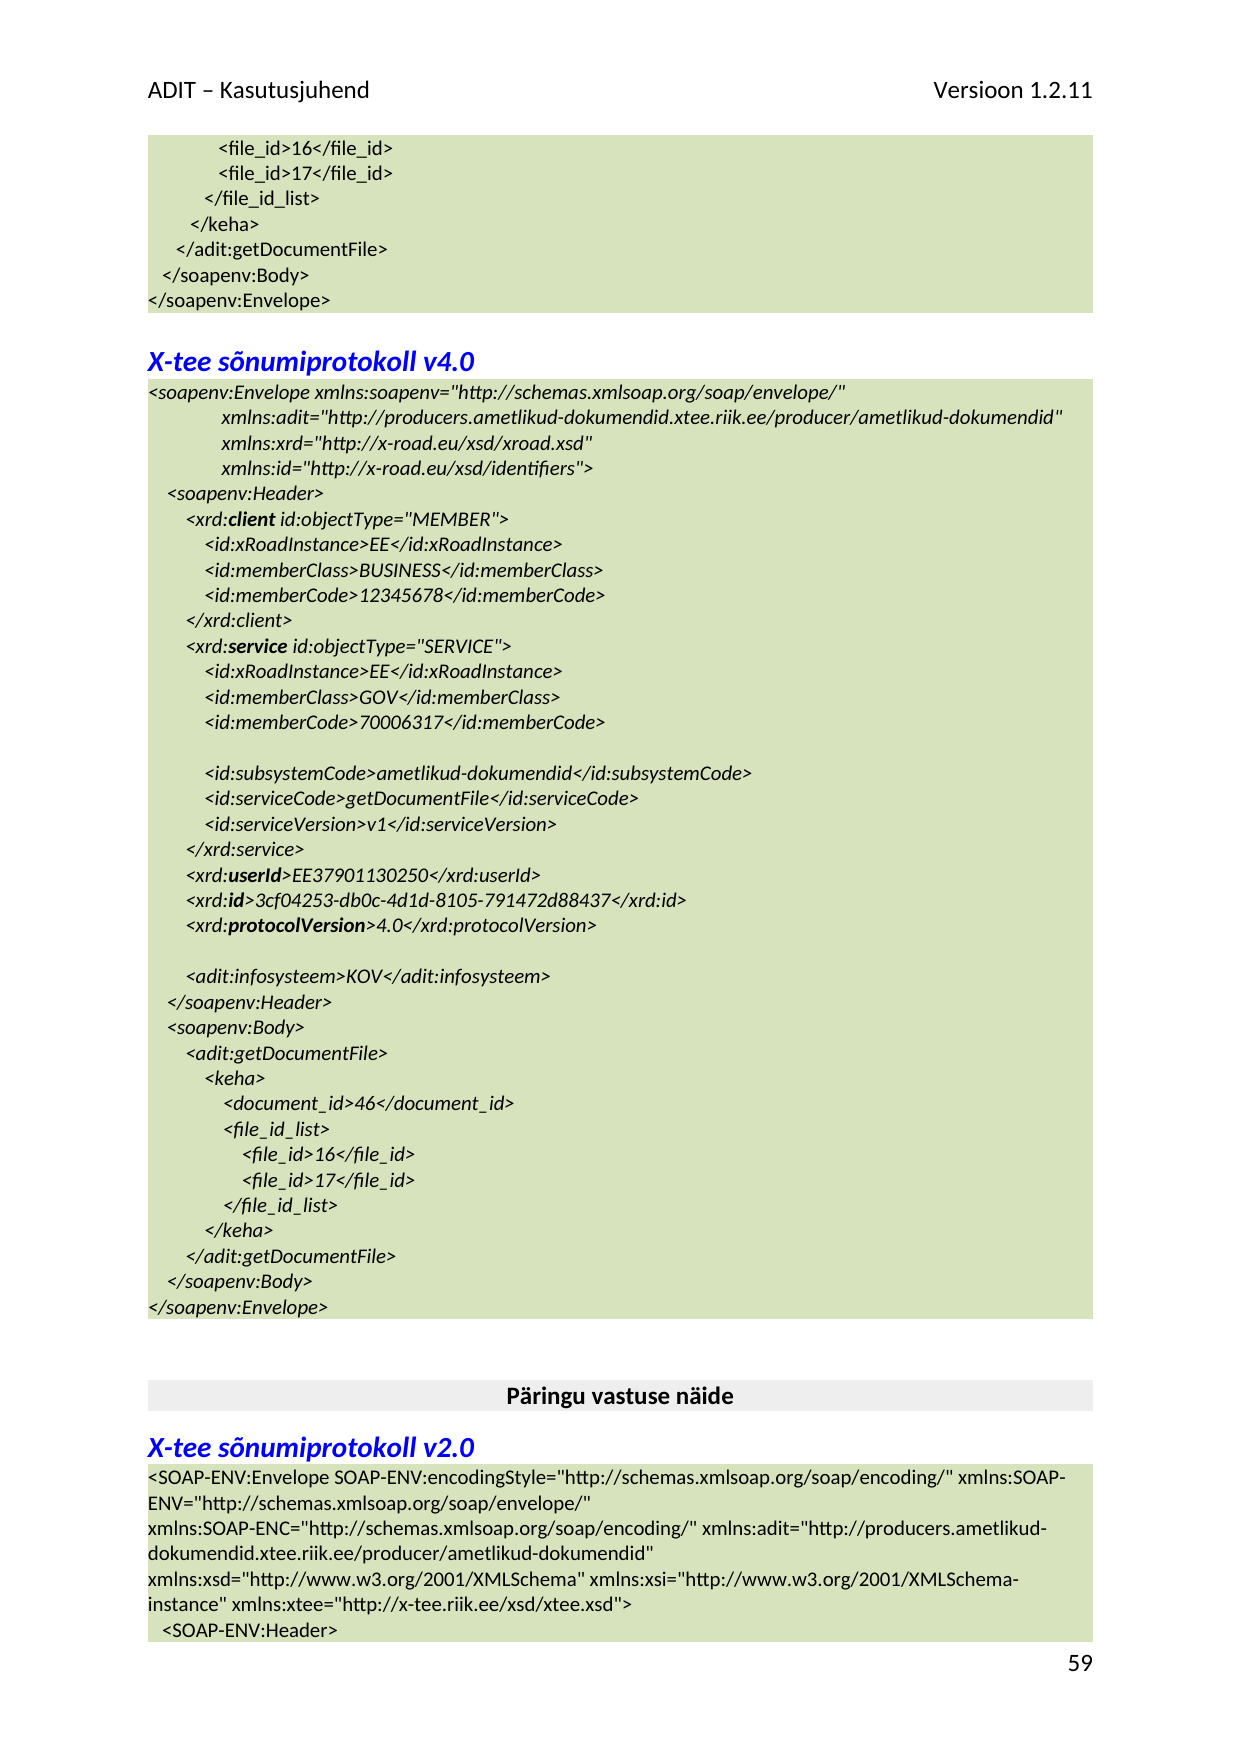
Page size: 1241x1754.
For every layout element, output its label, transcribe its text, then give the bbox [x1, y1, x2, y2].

text X-tee sõnumiprotokoll v4.0 [148, 343, 1093, 379]
text <file_id_list> [148, 1116, 1093, 1141]
text <soapenv:Envelope xmlns:soapenv="http://schemas.xmlsoap.org/soap/envelope/" [148, 379, 1093, 404]
text </soapenv:Header> [148, 989, 1093, 1014]
text </file_id_list> [148, 1192, 1093, 1218]
text <id:memberCode>12345678</id:memberCode> [148, 582, 1093, 608]
text <keha> [148, 1065, 1093, 1091]
text <file_id>17</file_id> [148, 1167, 1093, 1192]
text xmlns:adit="http://producers.ametlikud-dokumendid.xtee.riik.ee/producer/ametlikud-dokumendid" [148, 404, 1093, 430]
text <id:serviceCode>getDocumentFile</id:serviceCode> [148, 786, 1093, 811]
text <id:memberClass>GOV</id:memberClass> [148, 684, 1093, 709]
text <id:subsystemCode>ametlikud-dokumendid</id:subsystemCode> [148, 760, 1093, 786]
text Päringu vastuse näide [148, 1380, 1093, 1411]
text <document_id>46</document_id> [148, 1091, 1093, 1116]
text <id:xRoadInstance>EE</id:xRoadInstance> [148, 658, 1093, 684]
text <soapenv:Header> [148, 481, 1093, 506]
text <file_id>16</file_id> [148, 135, 1093, 160]
text <xrd:id>3cf04253-db0c-4d1d-8105-791472d88437</xrd:id> [148, 887, 1093, 913]
text </soapenv:Body> [148, 1268, 1093, 1294]
text X-tee sõnumiprotokoll v2.0 [148, 1429, 1093, 1464]
text <id:serviceVersion>v1</id:serviceVersion> [148, 811, 1093, 836]
text <xrd:client id:objectType="MEMBER"> [148, 506, 1093, 531]
text <id:xRoadInstance>EE</id:xRoadInstance> [148, 531, 1093, 557]
text <soapenv:Body> [148, 1014, 1093, 1040]
text xmlns:xrd="http://x-road.eu/xsd/xroad.xsd" [148, 430, 1093, 455]
text </soapenv:Envelope> [148, 1294, 1093, 1319]
text <id:memberClass>BUSINESS</id:memberClass> [148, 557, 1093, 582]
text <SOAP-ENV:Header> [148, 1617, 1093, 1642]
text </keha> [148, 211, 1093, 236]
text <SOAP-ENV:Envelope SOAP-ENV:encodingStyle="http://schemas.xmlsoap.org/soap/encoding/" xmlns:SOAP-ENV="http://schemas.xmlsoap.org/soap/envelope/" xmlns:SOAP-ENC="http://schemas.xmlsoap.org/soap/encoding/" xmlns:adit="http://producers.ametlikud-dokumendid.xtee.riik.ee/producer/ametlikud-dokumendid" xmlns:xsd="http://www.w3.org/2001/XMLSchema" xmlns:xsi="http://www.w3.org/2001/XMLSchema-instance" xmlns:xtee="http://x-tee.riik.ee/xsd/xtee.xsd"> [148, 1464, 1093, 1617]
text </keha> [148, 1218, 1093, 1243]
text <xrd:userId>EE37901130250</xrd:userId> [148, 862, 1093, 887]
text <file_id>16</file_id> [148, 1141, 1093, 1167]
text <adit:getDocumentFile> [148, 1040, 1093, 1065]
text </xrd:service> [148, 836, 1093, 862]
text </file_id_list> [148, 186, 1093, 211]
text <id:memberCode>70006317</id:memberCode> [148, 709, 1093, 735]
text </adit:getDocumentFile> [148, 236, 1093, 262]
text </adit:getDocumentFile> [148, 1243, 1093, 1268]
text </soapenv:Body> [148, 262, 1093, 287]
text <xrd:service id:objectType="SERVICE"> [148, 633, 1093, 658]
text </soapenv:Envelope> [148, 287, 1093, 313]
text <file_id>17</file_id> [148, 160, 1093, 186]
text <adit:infosysteem>KOV</adit:infosysteem> [148, 963, 1093, 989]
text xmlns:id="http://x-road.eu/xsd/identifiers"> [148, 455, 1093, 481]
text <xrd:protocolVersion>4.0</xrd:protocolVersion> [148, 913, 1093, 938]
text </xrd:client> [148, 608, 1093, 633]
